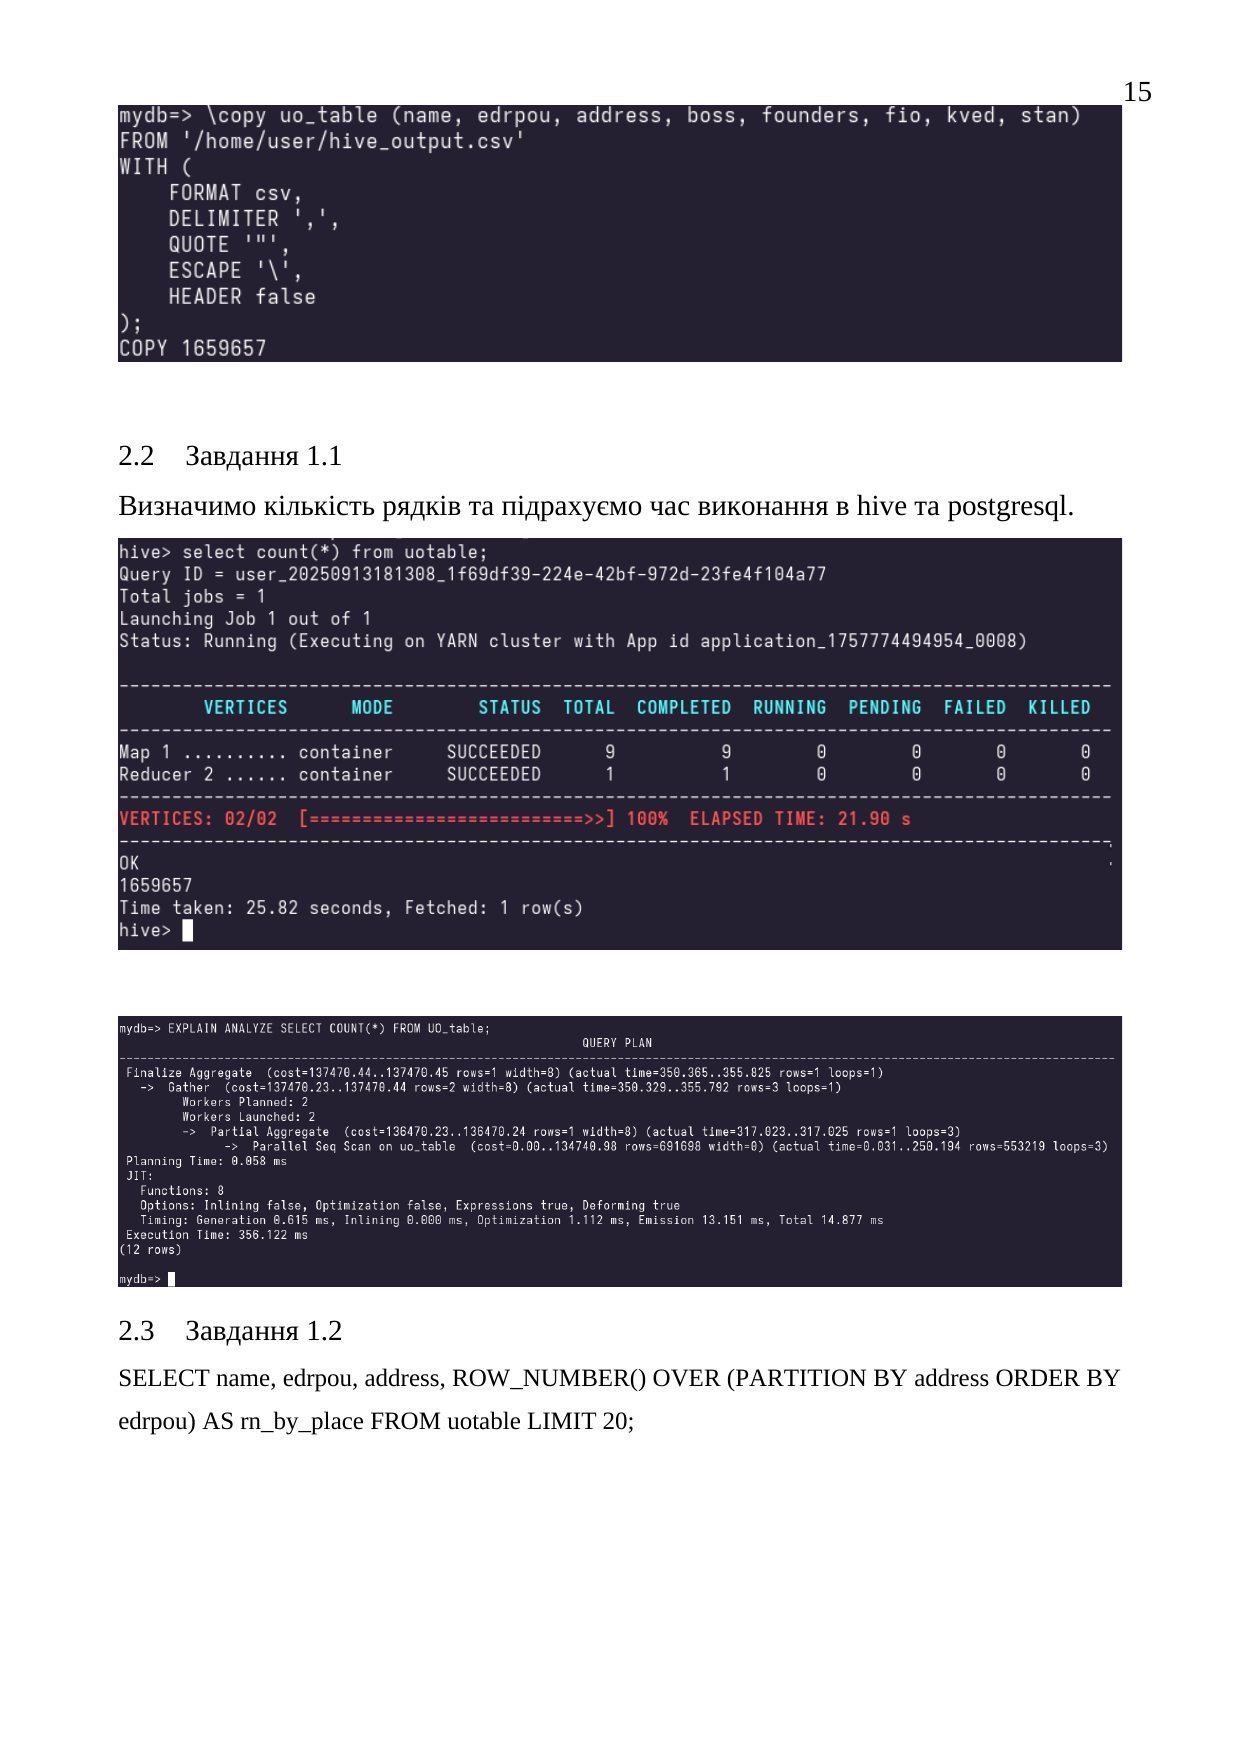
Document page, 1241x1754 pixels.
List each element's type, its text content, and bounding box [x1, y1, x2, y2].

subtitle Завдання 1.1 [118, 438, 1122, 472]
picture [118, 1016, 1123, 1287]
subtitle Завдання 1.2 [118, 1313, 1122, 1346]
text SELECT name, edrpou, address, ROW_NUMBER() OVER (PARTITION BY address ORDER BY edrpou) AS rn_by_place FROM uotable LIMIT 20; [118, 1363, 1122, 1435]
picture [118, 105, 1123, 362]
text Визначимо кількість рядків та підрахуємо час виконання в hive та postgresql. [118, 488, 1122, 522]
picture [118, 538, 1123, 950]
